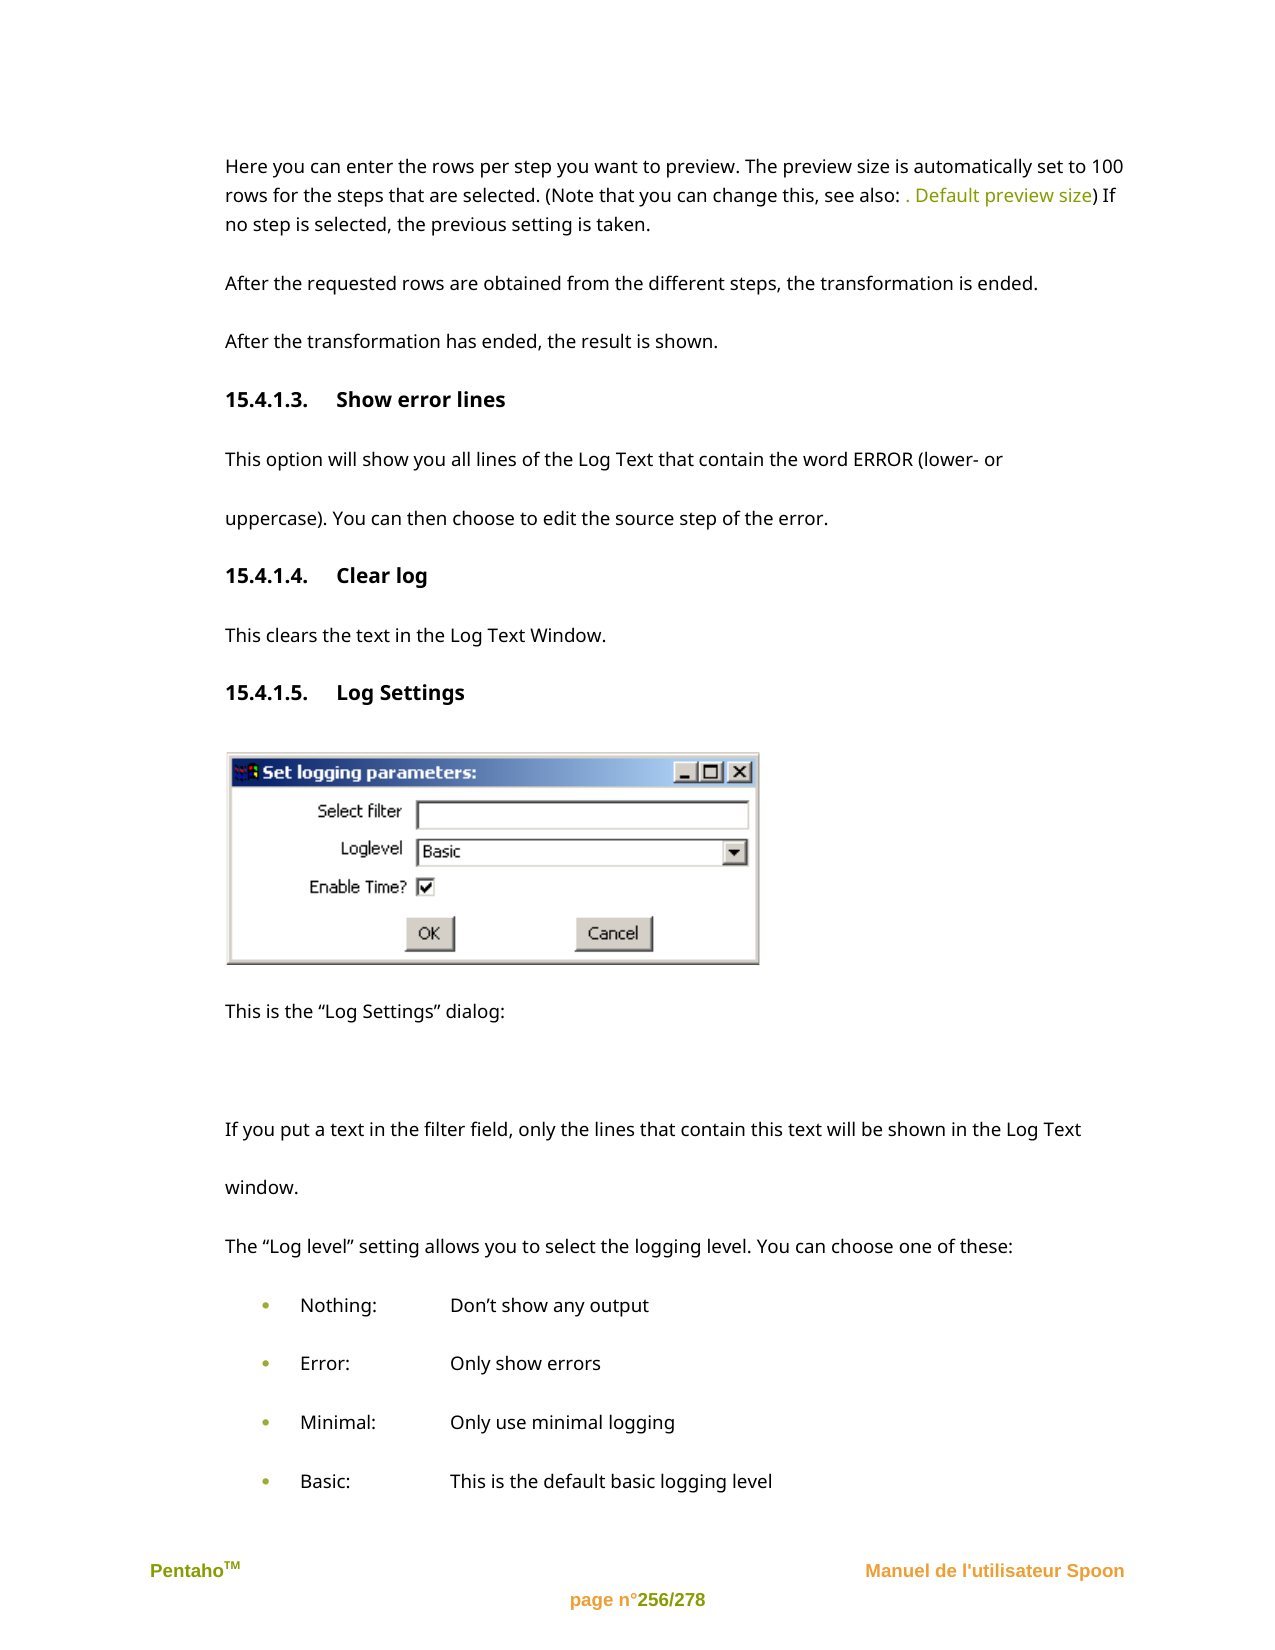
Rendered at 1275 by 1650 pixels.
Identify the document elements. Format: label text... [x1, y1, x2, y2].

list Basic: This is the default basic logging level [262, 1465, 1125, 1494]
list Nothing: Don’t show any output [262, 1289, 1125, 1318]
subtitle Log Settings [225, 677, 1125, 707]
text After the transformation has ended, the result is shown. [225, 326, 1125, 355]
list Minimal: Only use minimal logging [262, 1406, 1125, 1435]
subtitle Clear log [225, 560, 1125, 589]
text This is the “Log Settings” dialog: [225, 736, 1125, 1025]
text This clears the text in the Log Text Window. [225, 619, 1125, 648]
text This option will show you all lines of the Log Text that contain the word ERROR (lower- or [225, 443, 1125, 472]
text If you put a text in the filter field, only the lines that contain this text will be shown in the Log Text [225, 1113, 1125, 1142]
text After the requested rows are obtained from the different steps, the transformation is ended. [225, 267, 1125, 296]
text window. [225, 1171, 1125, 1201]
text uppercase). You can then choose to edit the source step of the error. [225, 502, 1125, 531]
list Error: Only show errors [262, 1347, 1125, 1377]
text The “Log level” setting allows you to select the logging level. You can choose one of these: [225, 1230, 1125, 1259]
text Here you can enter the rows per step you want to preview. The preview size is automatically set to 100 rows for the steps that are selected. (Note that you can change this, see also: . Default preview size) If no step is selected, the previous setting is taken. [225, 150, 1125, 237]
subtitle Show error lines [225, 384, 1125, 413]
